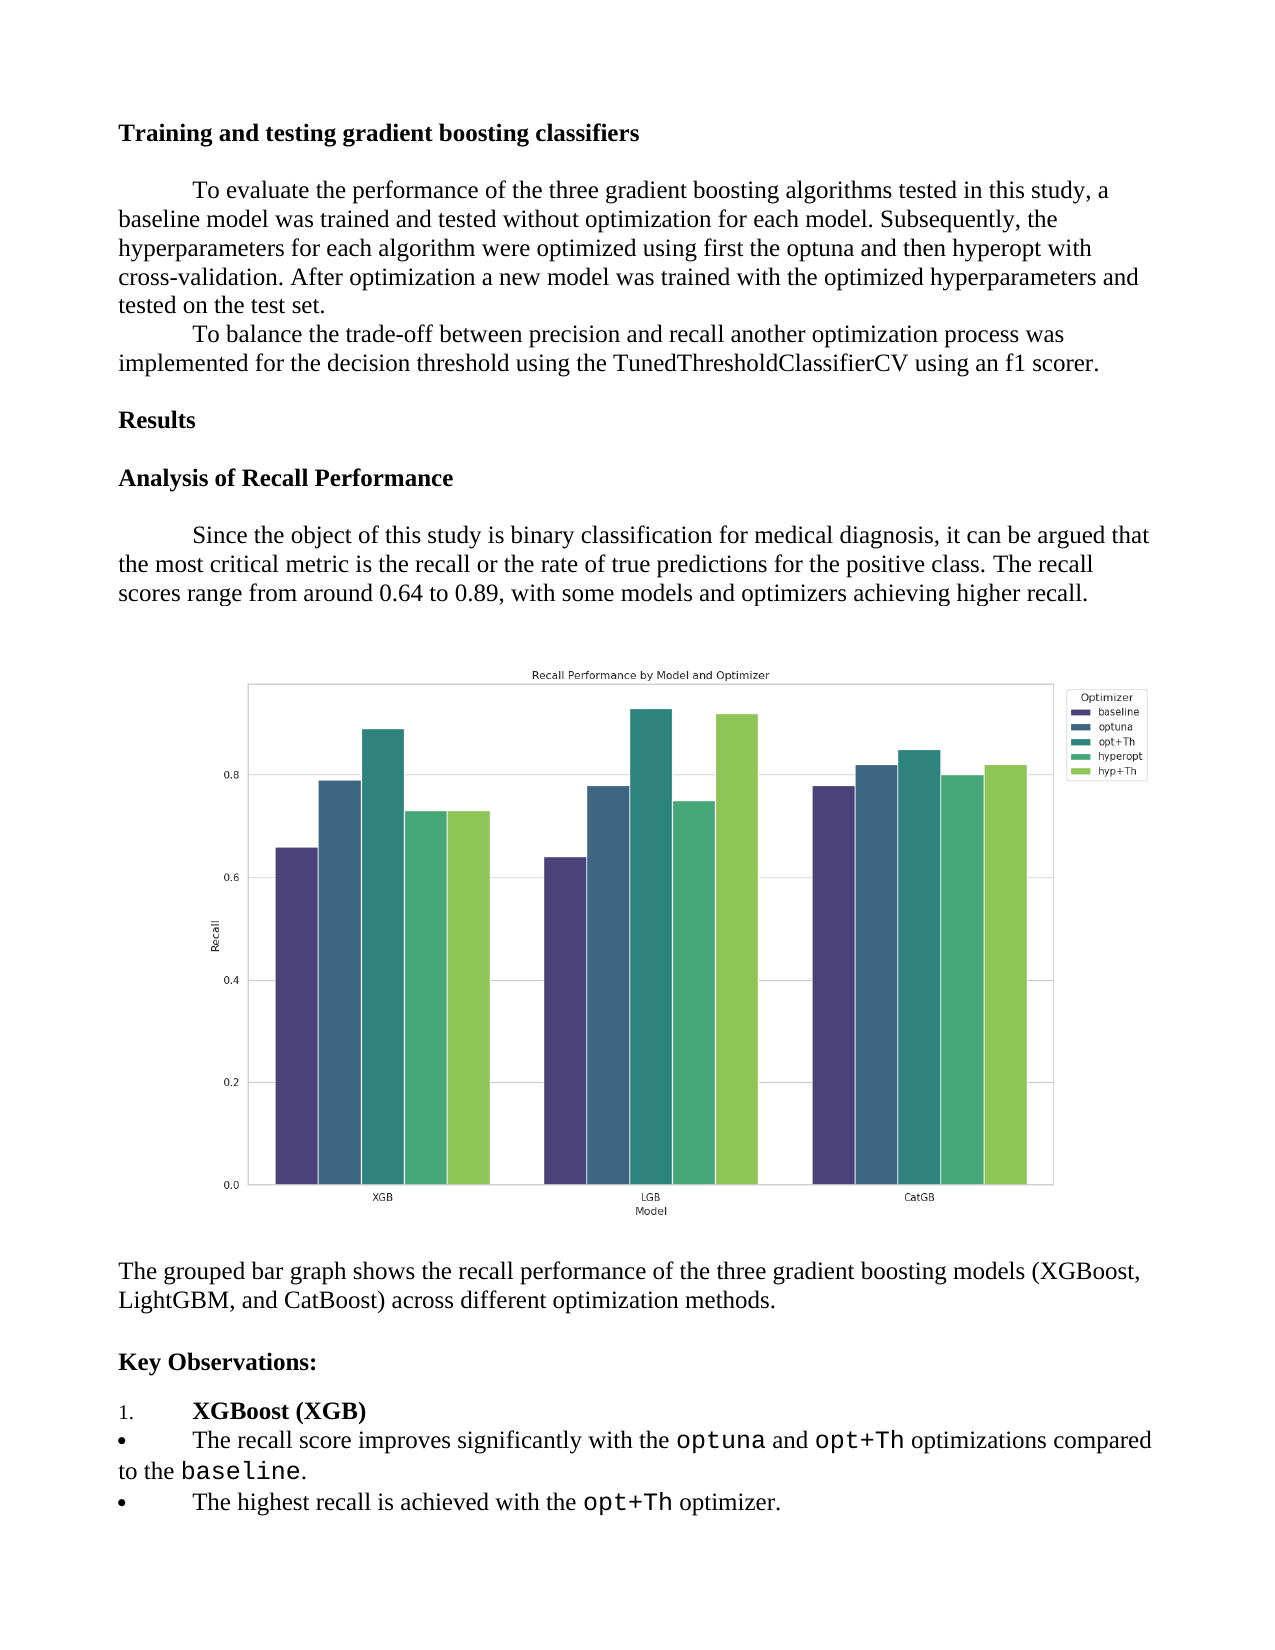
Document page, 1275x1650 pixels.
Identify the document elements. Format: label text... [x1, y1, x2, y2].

text The grouped bar graph shows the recall performance of the three gradient boosting models (XGBoost, LightGBM, and CatBoost) across different optimization methods. [118, 1256, 1157, 1313]
list XGBoost (XGB) [118, 1396, 1157, 1425]
text Since the object of this study is binary classification for medical diagnosis, it can be argued that the most critical metric is the recall or the rate of true predictions for the positive class. The recall scores range from around 0.64 to 0.89, with some models and optimizers achieving higher recall. [118, 521, 1157, 606]
picture [118, 606, 1157, 1256]
text Analysis of Recall Performance [118, 463, 1157, 492]
text Results [118, 406, 1157, 434]
text Key Observations: [118, 1347, 1157, 1376]
text Training and testing gradient boosting classifiers [118, 118, 1157, 147]
list The recall score improves significantly with the optuna and opt+Th optimizations compared to the baseline. [118, 1425, 1157, 1487]
text To balance the trade-off between precision and recall another optimization process was implemented for the decision threshold using the TunedThresholdClassifierCV using an f1 scorer. [118, 319, 1157, 377]
list The highest recall is achieved with the opt+Th optimizer. [118, 1487, 1157, 1518]
text To evaluate the performance of the three gradient boosting algorithms tested in this study, a baseline model was trained and tested without optimization for each model. Subsequently, the hyperparameters for each algorithm were optimized using first the optuna and then hyperopt with cross-validation. After optimization a new model was trained with the optimized hyperparameters and tested on the test set. [118, 176, 1157, 319]
